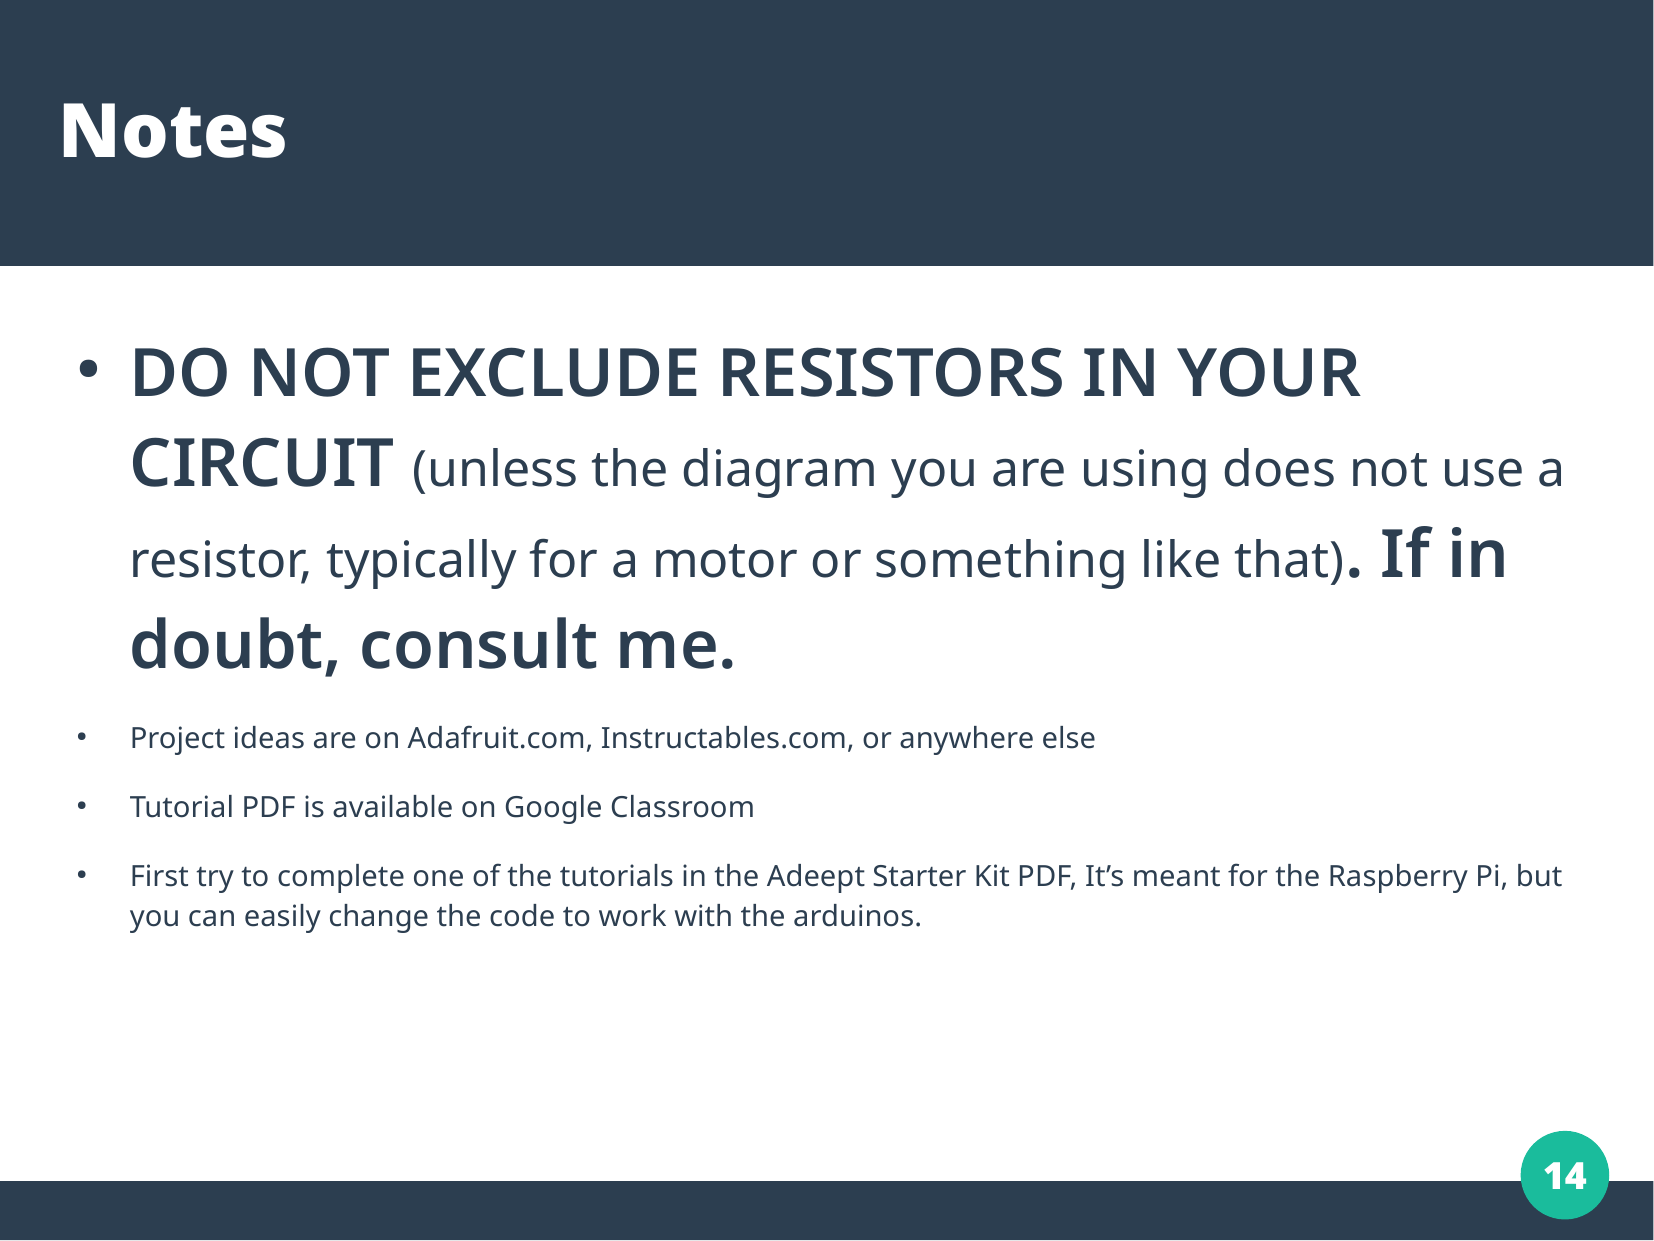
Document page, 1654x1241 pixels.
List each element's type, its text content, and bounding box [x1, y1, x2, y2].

list DO NOT EXCLUDE RESISTORS IN YOUR CIRCUIT (unless the diagram you are using does not use a resistor, typically for a motor or something like that). If in doubt, consult me. Project ideas are on Adafruit.com, Instructables.com, or anywhere else Tutorial PDF is available on Google Classroom First try to complete one of the tutorials in the Adeept Starter Kit PDF, It’s meant for the Raspberry Pi, but you can easily change the code to work with the arduinos. [58, 324, 1595, 1152]
title Notes [58, 49, 1595, 207]
